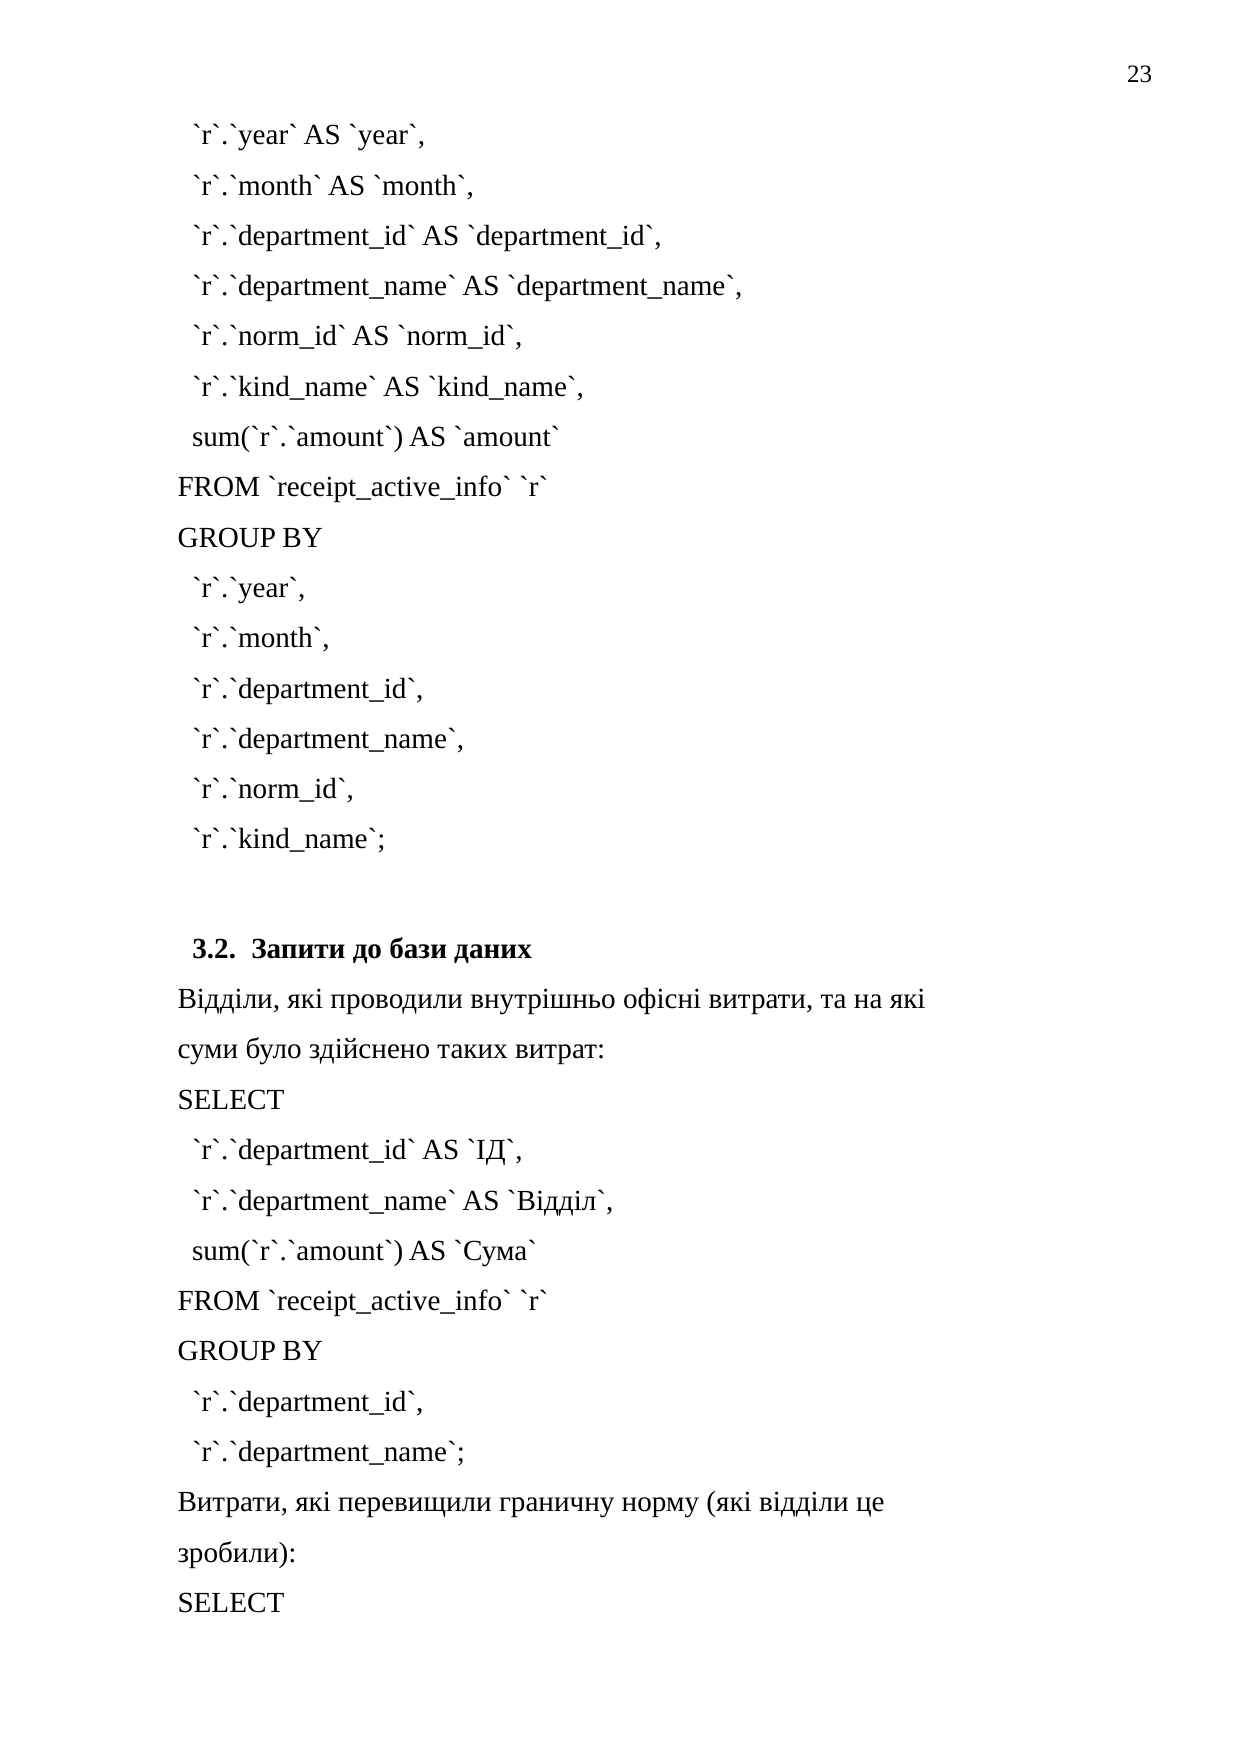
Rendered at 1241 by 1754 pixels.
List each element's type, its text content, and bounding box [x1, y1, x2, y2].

subtitle Запити до бази даних [177, 931, 1152, 964]
text `r`.`year`, [177, 570, 1152, 604]
text `r`.`norm_id`, [177, 771, 1152, 805]
text sum(`r`.`amount`) AS `Сума` [177, 1233, 1152, 1266]
text GROUP BY [177, 520, 1152, 553]
text `r`.`department_id`, [177, 671, 1152, 704]
text GROUP BY [177, 1333, 1152, 1367]
text `r`.`year` AS `year`, [177, 117, 1152, 151]
text `r`.`department_name`; [177, 1434, 1152, 1468]
text `r`.`department_name` AS `department_name`, [177, 268, 1152, 302]
text `r`.`department_id` AS `department_id`, [177, 218, 1152, 251]
text sum(`r`.`amount`) AS `amount` [177, 419, 1152, 453]
text SELECT [177, 1585, 1152, 1619]
text SELECT [177, 1082, 1152, 1116]
text `r`.`kind_name` AS `kind_name`, [177, 369, 1152, 402]
text FROM `receipt_active_info` `r` [177, 1283, 1152, 1317]
text `r`.`department_id`, [177, 1384, 1152, 1417]
text FROM `receipt_active_info` `r` [177, 469, 1152, 503]
text `r`.`department_name` AS `Відділ`, [177, 1183, 1152, 1216]
text суми було здійснено таких витрат: [177, 1032, 1152, 1065]
text `r`.`department_id` AS `ІД`, [177, 1132, 1152, 1166]
text `r`.`norm_id` AS `norm_id`, [177, 318, 1152, 352]
text зробили): [177, 1535, 1152, 1568]
text `r`.`month` AS `month`, [177, 168, 1152, 201]
text `r`.`department_name`, [177, 721, 1152, 754]
text Відділи, які проводили внутрішньо офісні витрати, та на які [177, 981, 1152, 1015]
text Витрати, які перевищили граничну норму (які відділи це [177, 1484, 1152, 1518]
text `r`.`month`, [177, 620, 1152, 654]
text `r`.`kind_name`; [177, 822, 1152, 855]
